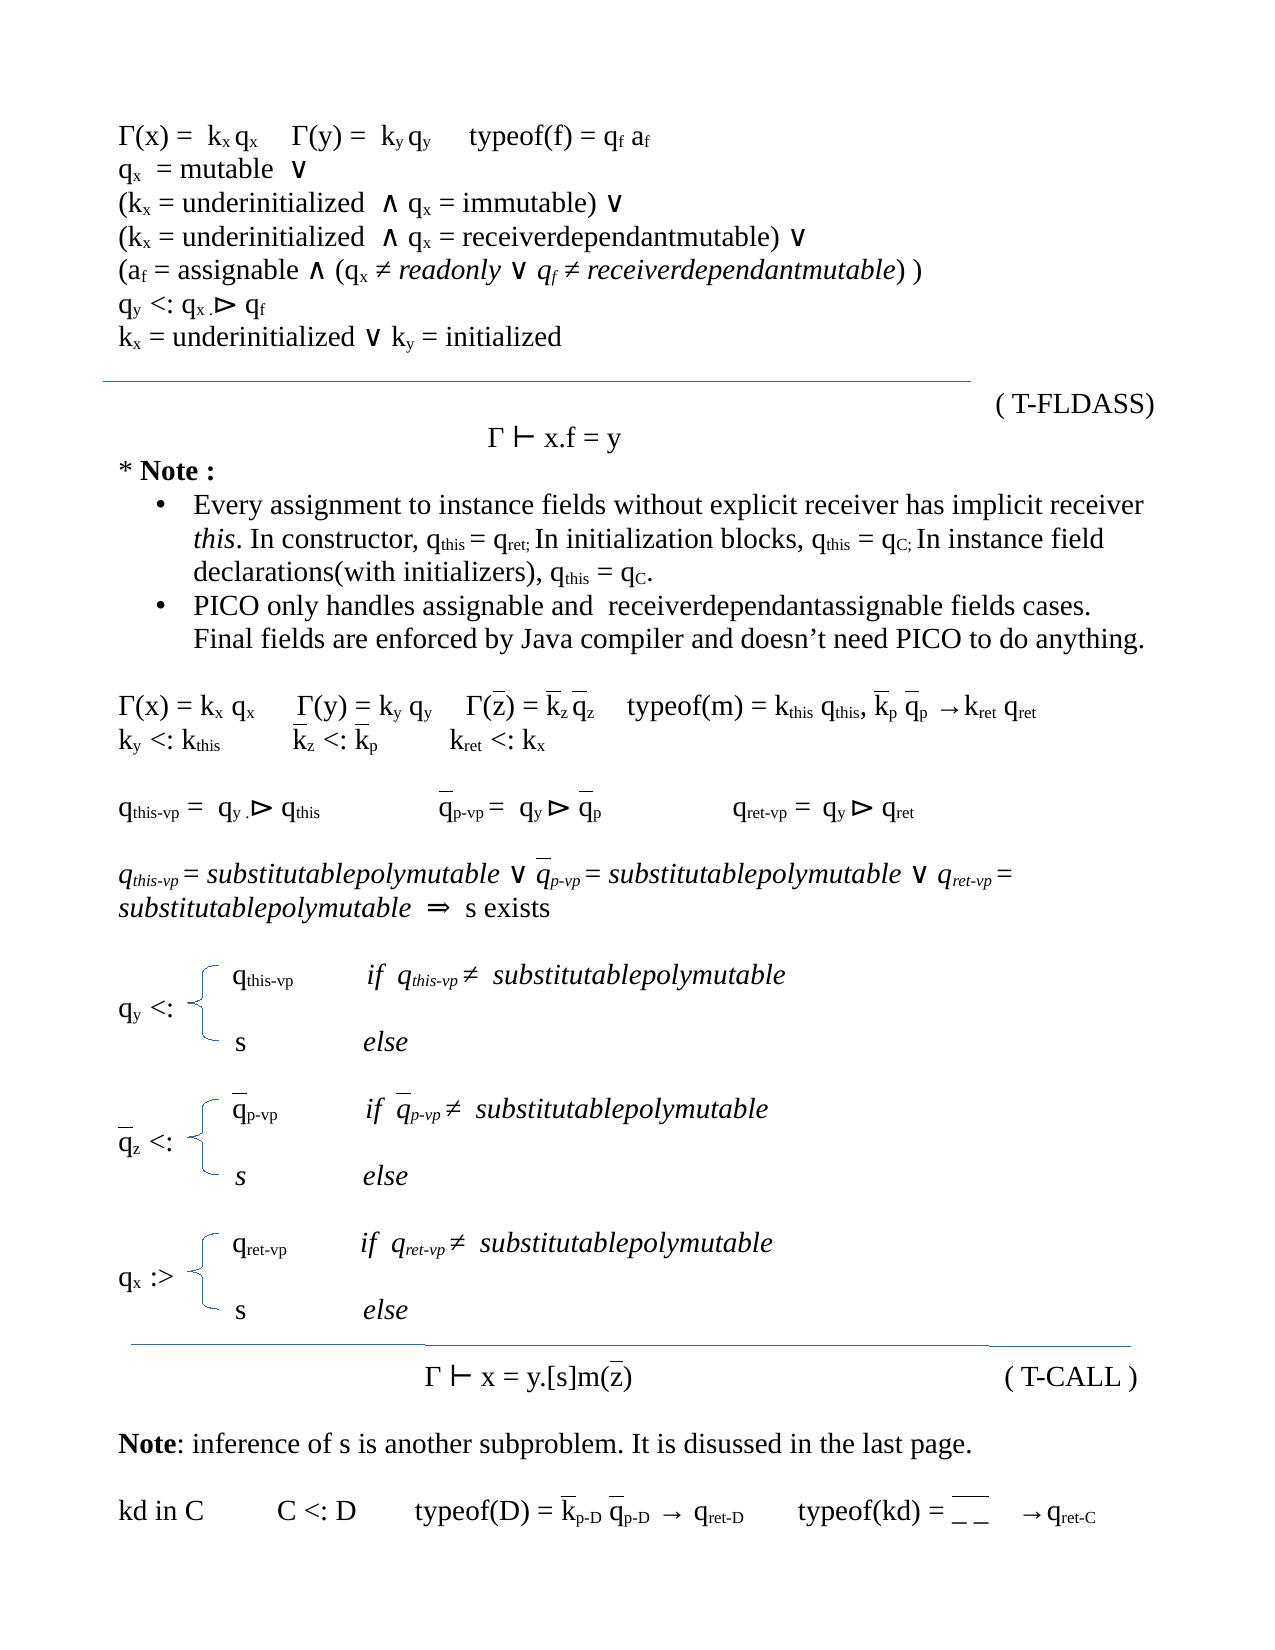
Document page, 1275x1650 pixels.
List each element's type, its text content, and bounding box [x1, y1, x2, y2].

text Note: inference of s is another subproblem. It is disussed in the last page. [118, 1426, 1157, 1460]
text Γ ⊢ x = y.[s]m(z) ( T-CALL ) [118, 1359, 1157, 1393]
text qthis-vp if qthis-vp ≠ substitutablepolymutable [118, 957, 1157, 990]
text qy <: [118, 990, 1157, 1024]
text qx :> [118, 1259, 1157, 1292]
text * Note : [118, 453, 1157, 487]
text ky <: kthis kz <: kp kret <: kx [118, 722, 1157, 756]
text kd in C C <: D typeof(D) = kp-D qp-D → qret-D typeof(kd) = _ _ →qret-C [118, 1493, 1157, 1527]
text qx = mutable ∨ [118, 152, 1157, 185]
text qy <: qx .⊳ qf [118, 286, 1157, 319]
text qthis-vp = qy .⊳ qthis qp-vp = qy ⊳ qp qret-vp = qy ⊳ qret [118, 789, 1157, 823]
text qz <: [118, 1124, 1157, 1158]
text s else [118, 1024, 1157, 1057]
text Γ(x) = kx qx Γ(y) = ky qy typeof(f) = qf af [118, 118, 1157, 152]
text (af = assignable ∧ (qx ≠ readonly ∨ qf ≠ receiverdependantmutable) ) [118, 252, 1157, 286]
text (kx = underinitialized ∧ qx = immutable) ∨ [118, 185, 1157, 219]
text kx = underinitialized ∨ ky = initialized [118, 319, 1157, 353]
text s else [118, 1292, 1157, 1326]
text (kx = underinitialized ∧ qx = receiverdependantmutable) ∨ [118, 219, 1157, 252]
text qp-vp if qp-vp ≠ substitutablepolymutable [118, 1091, 1157, 1124]
list PICO only handles assignable and receiverdependantassignable fields cases. Final fields are enforced by Java compiler and doesn’t need PICO to do anything. [156, 588, 1157, 655]
text ( T-FLDASS) [118, 386, 1157, 420]
text qthis-vp = substitutablepolymutable ∨ qp-vp = substitutablepolymutable ∨ qret-vp = substitutablepolymutable ⇒ s exists [118, 856, 1157, 923]
list Every assignment to instance fields without explicit receiver has implicit receiver this. In constructor, qthis = qret; In initialization blocks, qthis = qC; In instance field declarations(with initializers), qthis = qC. [156, 487, 1157, 588]
text Γ ⊢ x.f = y [118, 420, 1157, 453]
text Γ(x) = kx qx Γ(y) = ky qy Γ(z) = kz qz typeof(m) = kthis qthis, kp qp →kret qret [118, 688, 1157, 722]
text s else [118, 1158, 1157, 1192]
text qret-vp if qret-vp ≠ substitutablepolymutable [118, 1225, 1157, 1259]
